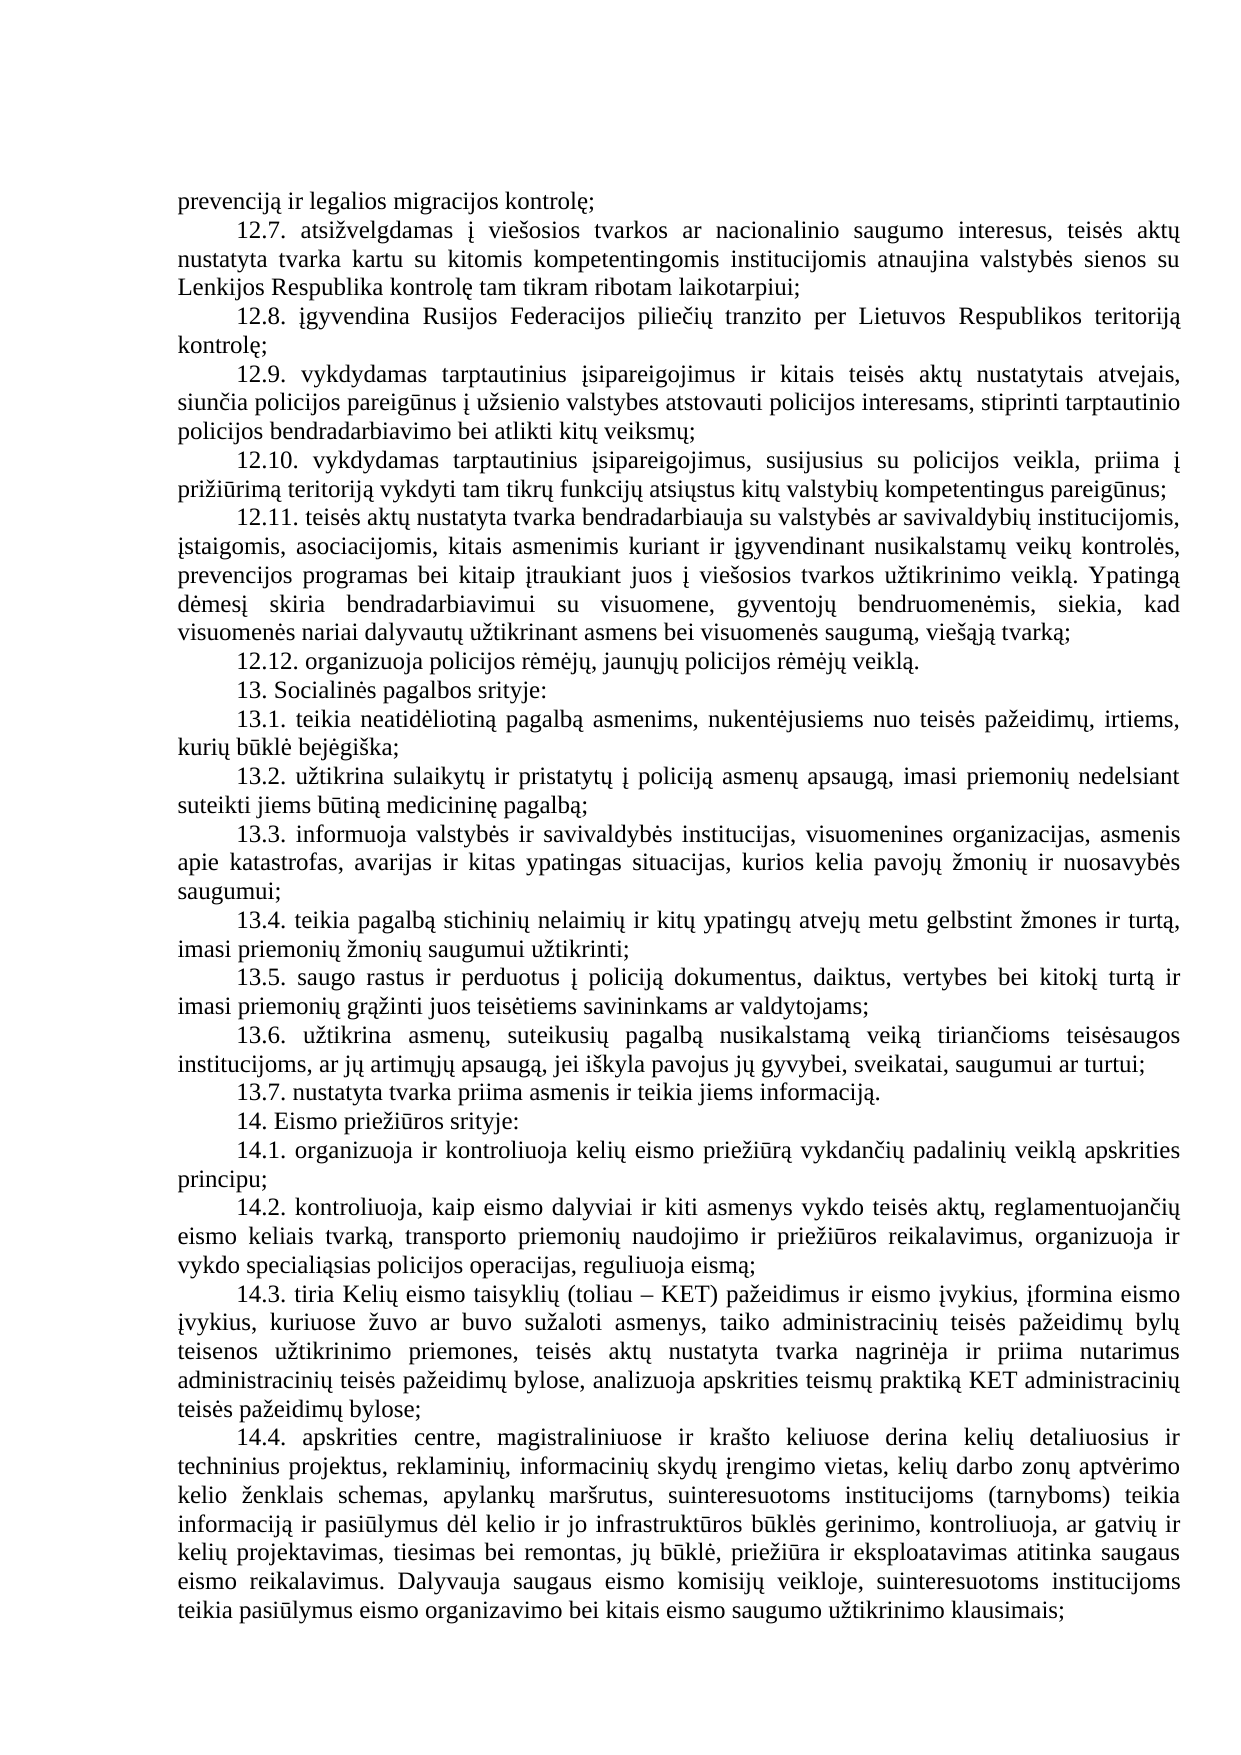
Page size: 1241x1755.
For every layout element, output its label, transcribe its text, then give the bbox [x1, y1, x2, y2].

text 12.12. organizuoja policijos rėmėjų, jaunųjų policijos rėmėjų veiklą. [177, 646, 1181, 675]
text 14.4. apskrities centre, magistraliniuose ir krašto keliuose derina kelių detaliuosius ir techninius projektus, reklaminių, informacinių skydų įrengimo vietas, kelių darbo zonų aptvėrimo kelio ženklais schemas, apylankų maršrutus, suinteresuotoms institucijoms (tarnyboms) teikia informaciją ir pasiūlymus dėl kelio ir jo infrastruktūros būklės gerinimo, kontroliuoja, ar gatvių ir kelių projektavimas, tiesimas bei remontas, jų būklė, priežiūra ir eksploatavimas atitinka saugaus eismo reikalavimus. Dalyvauja saugaus eismo komisijų veikloje, suinteresuotoms institucijoms teikia pasiūlymus eismo organizavimo bei kitais eismo saugumo užtikrinimo klausimais; [177, 1422, 1181, 1624]
text 13.3. informuoja valstybės ir savivaldybės institucijas, visuomenines organizacijas, asmenis apie katastrofas, avarijas ir kitas ypatingas situacijas, kurios kelia pavojų žmonių ir nuosavybės saugumui; [177, 819, 1181, 905]
text 12.11. teisės aktų nustatyta tvarka bendradarbiauja su valstybės ar savivaldybių institucijomis, įstaigomis, asociacijomis, kitais asmenimis kuriant ir įgyvendinant nusikalstamų veikų kontrolės, prevencijos programas bei kitaip įtraukiant juos į viešosios tvarkos užtikrinimo veiklą. Ypatingą dėmesį skiria bendradarbiavimui su visuomene, gyventojų bendruomenėmis, siekia, kad visuomenės nariai dalyvautų užtikrinant asmens bei visuomenės saugumą, viešąją tvarką; [177, 502, 1181, 646]
text prevenciją ir legalios migracijos kontrolę; [177, 186, 1181, 215]
text 13.6. užtikrina asmenų, suteikusių pagalbą nusikalstamą veiką tiriančioms teisėsaugos institucijoms, ar jų artimųjų apsaugą, jei iškyla pavojus jų gyvybei, sveikatai, saugumui ar turtui; [177, 1020, 1181, 1077]
text 13. Socialinės pagalbos srityje: [177, 675, 1181, 704]
text 14. Eismo priežiūros srityje: [177, 1106, 1181, 1135]
text 13.7. nustatyta tvarka priima asmenis ir teikia jiems informaciją. [177, 1077, 1181, 1106]
text 14.3. tiria Kelių eismo taisyklių (toliau – KET) pažeidimus ir eismo įvykius, įformina eismo įvykius, kuriuose žuvo ar buvo sužaloti asmenys, taiko administracinių teisės pažeidimų bylų teisenos užtikrinimo priemones, teisės aktų nustatyta tvarka nagrinėja ir priima nutarimus administracinių teisės pažeidimų bylose, analizuoja apskrities teismų praktiką KET administracinių teisės pažeidimų bylose; [177, 1279, 1181, 1422]
text 13.2. užtikrina sulaikytų ir pristatytų į policiją asmenų apsaugą, imasi priemonių nedelsiant suteikti jiems būtiną medicininę pagalbą; [177, 761, 1181, 819]
text 13.1. teikia neatidėliotiną pagalbą asmenims, nukentėjusiems nuo teisės pažeidimų, irtiems, kurių būklė bejėgiška; [177, 704, 1181, 761]
text 12.7. atsižvelgdamas į viešosios tvarkos ar nacionalinio saugumo interesus, teisės aktų nustatyta tvarka kartu su kitomis kompetentingomis institucijomis atnaujina valstybės sienos su Lenkijos Respublika kontrolę tam tikram ribotam laikotarpiui; [177, 215, 1181, 301]
text 13.4. teikia pagalbą stichinių nelaimių ir kitų ypatingų atvejų metu gelbstint žmones ir turtą, imasi priemonių žmonių saugumui užtikrinti; [177, 905, 1181, 962]
text 12.8. įgyvendina Rusijos Federacijos piliečių tranzito per Lietuvos Respublikos teritoriją kontrolę; [177, 301, 1181, 359]
text 14.2. kontroliuoja, kaip eismo dalyviai ir kiti asmenys vykdo teisės aktų, reglamentuojančių eismo keliais tvarką, transporto priemonių naudojimo ir priežiūros reikalavimus, organizuoja ir vykdo specialiąsias policijos operacijas, reguliuoja eismą; [177, 1192, 1181, 1279]
text 13.5. saugo rastus ir perduotus į policiją dokumentus, daiktus, vertybes bei kitokį turtą ir imasi priemonių grąžinti juos teisėtiems savininkams ar valdytojams; [177, 962, 1181, 1020]
text 12.9. vykdydamas tarptautinius įsipareigojimus ir kitais teisės aktų nustatytais atvejais, siunčia policijos pareigūnus į užsienio valstybes atstovauti policijos interesams, stiprinti tarptautinio policijos bendradarbiavimo bei atlikti kitų veiksmų; [177, 359, 1181, 445]
text 14.1. organizuoja ir kontroliuoja kelių eismo priežiūrą vykdančių padalinių veiklą apskrities principu; [177, 1135, 1181, 1192]
text 12.10. vykdydamas tarptautinius įsipareigojimus, susijusius su policijos veikla, priima į prižiūrimą teritoriją vykdyti tam tikrų funkcijų atsiųstus kitų valstybių kompetentingus pareigūnus; [177, 445, 1181, 502]
